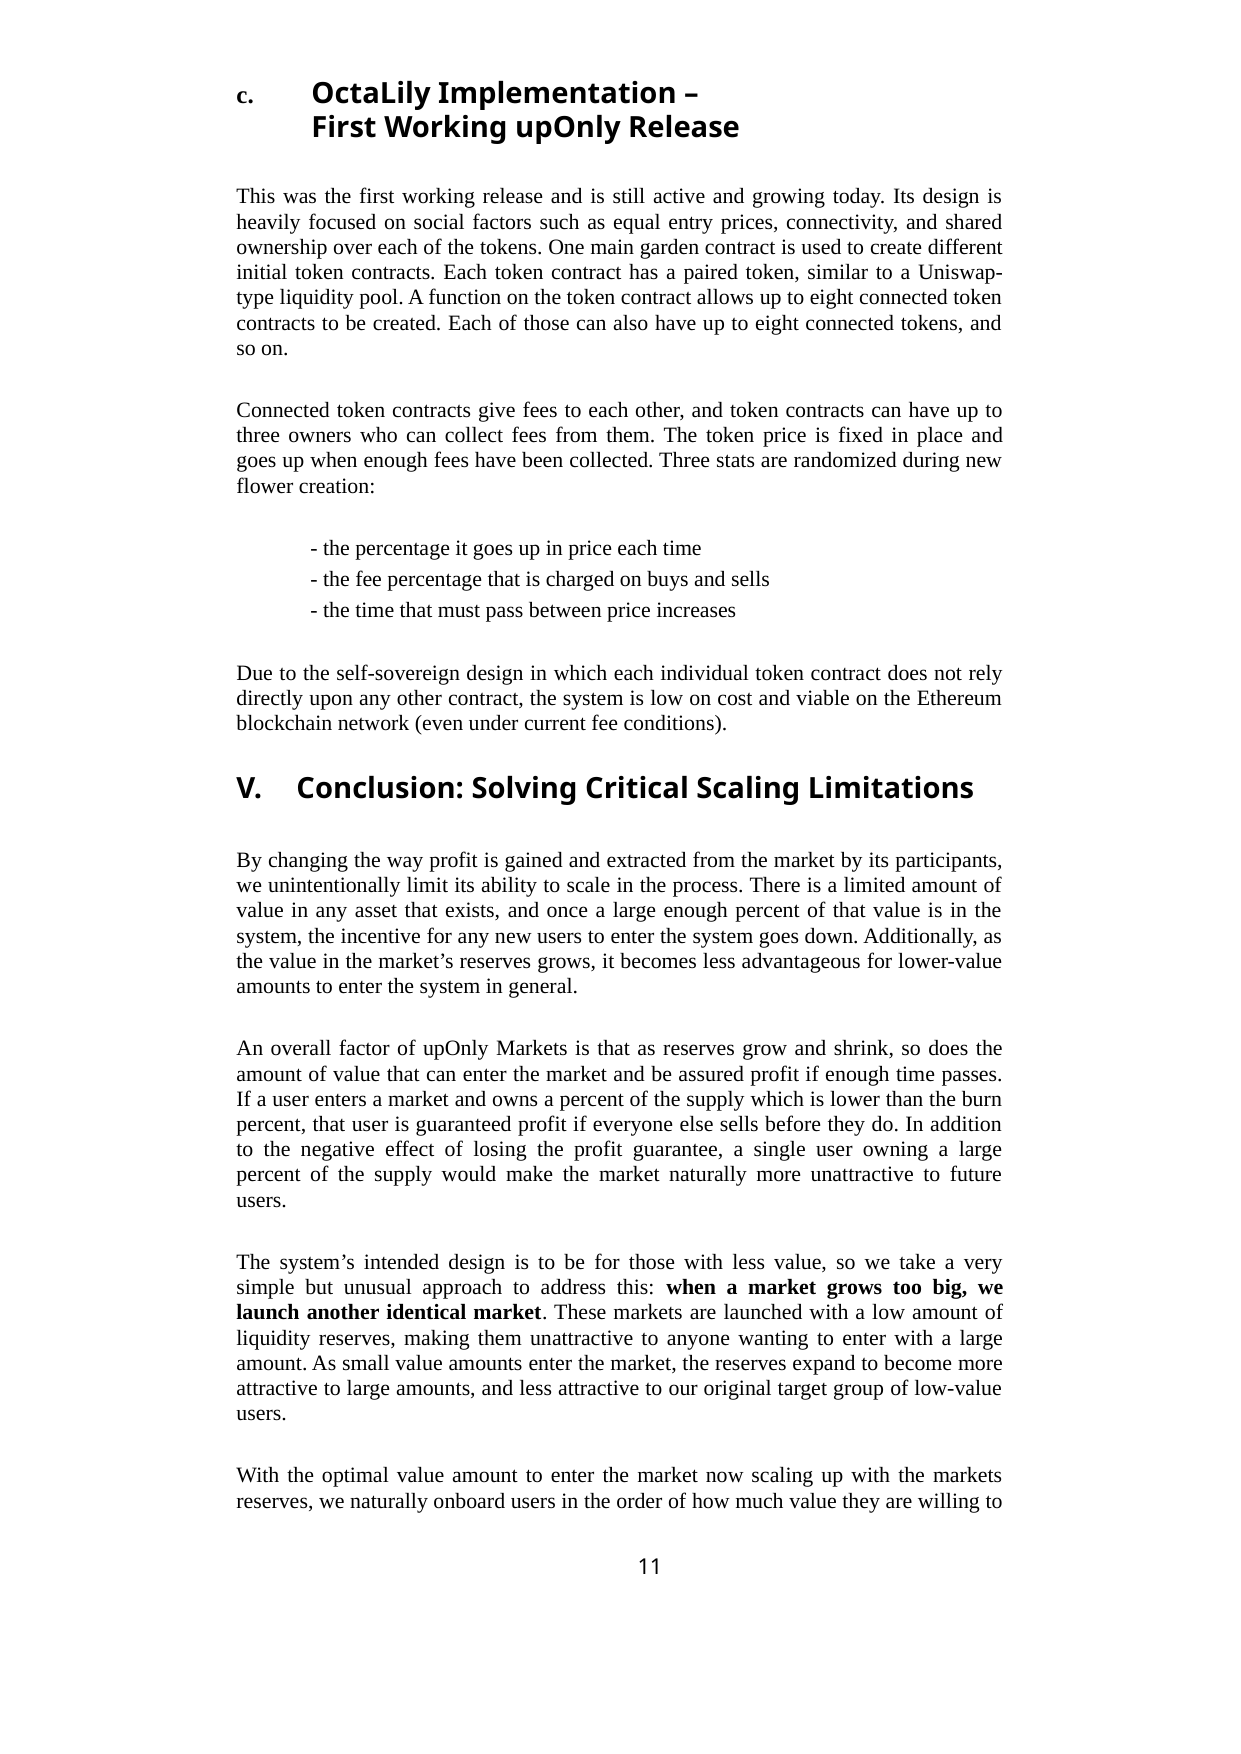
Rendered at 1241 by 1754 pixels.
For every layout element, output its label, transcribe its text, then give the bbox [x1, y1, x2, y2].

text Due to the self-sovereign design in which each individual token contract does not rely directly upon any other contract, the system is low on cost and viable on the Ethereum blockchain network (even under current fee conditions). [236, 659, 1004, 735]
text An overall factor of upOnly Markets is that as reserves grow and shrink, so does the amount of value that can enter the market and be assured profit if enough time passes. If a user enters a market and owns a percent of the supply which is lower than the burn percent, that user is guaranteed profit if everyone else sells before they do. In addition to the negative effect of losing the profit guarantee, a single user owning a large percent of the supply would make the market naturally more unattractive to future users. [236, 1035, 1004, 1212]
text - the percentage it goes up in price each time [310, 535, 1004, 560]
text By changing the way profit is gained and extracted from the market by its participants, we unintentionally limit its ability to scale in the process. There is a limited amount of value in any asset that exists, and once a large enough percent of that value is in the system, the incentive for any new users to enter the system goes down. Additionally, as the value in the market’s reserves grows, it becomes less advantageous for lower-value amounts to enter the system in general. [236, 847, 1004, 998]
text - the time that must pass between price increases [310, 597, 1004, 622]
text This was the first working release and is still active and growing today. Its design is heavily focused on social factors such as equal entry prices, connectivity, and shared ownership over each of the tokens. One main garden contract is used to create different initial token contracts. Each token contract has a paired token, similar to a Uniswap-type liquidity pool. A function on the token contract allows up to eight connected token contracts to be created. Each of those can also have up to eight connected tokens, and so on. [236, 183, 1004, 360]
text - the fee percentage that is charged on buys and sells [310, 566, 1004, 591]
text The system’s intended design is to be for those with less value, so we take a very simple but unusual approach to address this: when a market grows too big, we launch another identical market. These markets are launched with a low amount of liquidity reserves, making them unattractive to anyone wanting to enter with a large amount. As small value amounts enter the market, the reserves expand to become more attractive to large amounts, and less attractive to our original target group of low-value users. [236, 1249, 1004, 1425]
subtitle Conclusion: Solving Critical Scaling Limitations [236, 771, 1004, 806]
subtitle OctaLily Implementation – First Working upOnly Release [236, 75, 1004, 146]
text Connected token contracts give fees to each other, and token contracts can have up to three owners who can collect fees from them. The token price is fixed in place and goes up when enough fees have been collected. Three stats are randomized during new flower creation: [236, 397, 1004, 498]
text With the optimal value amount to enter the market now scaling up with the markets reserves, we naturally onboard users in the order of how much value they are willing to [236, 1462, 1004, 1513]
